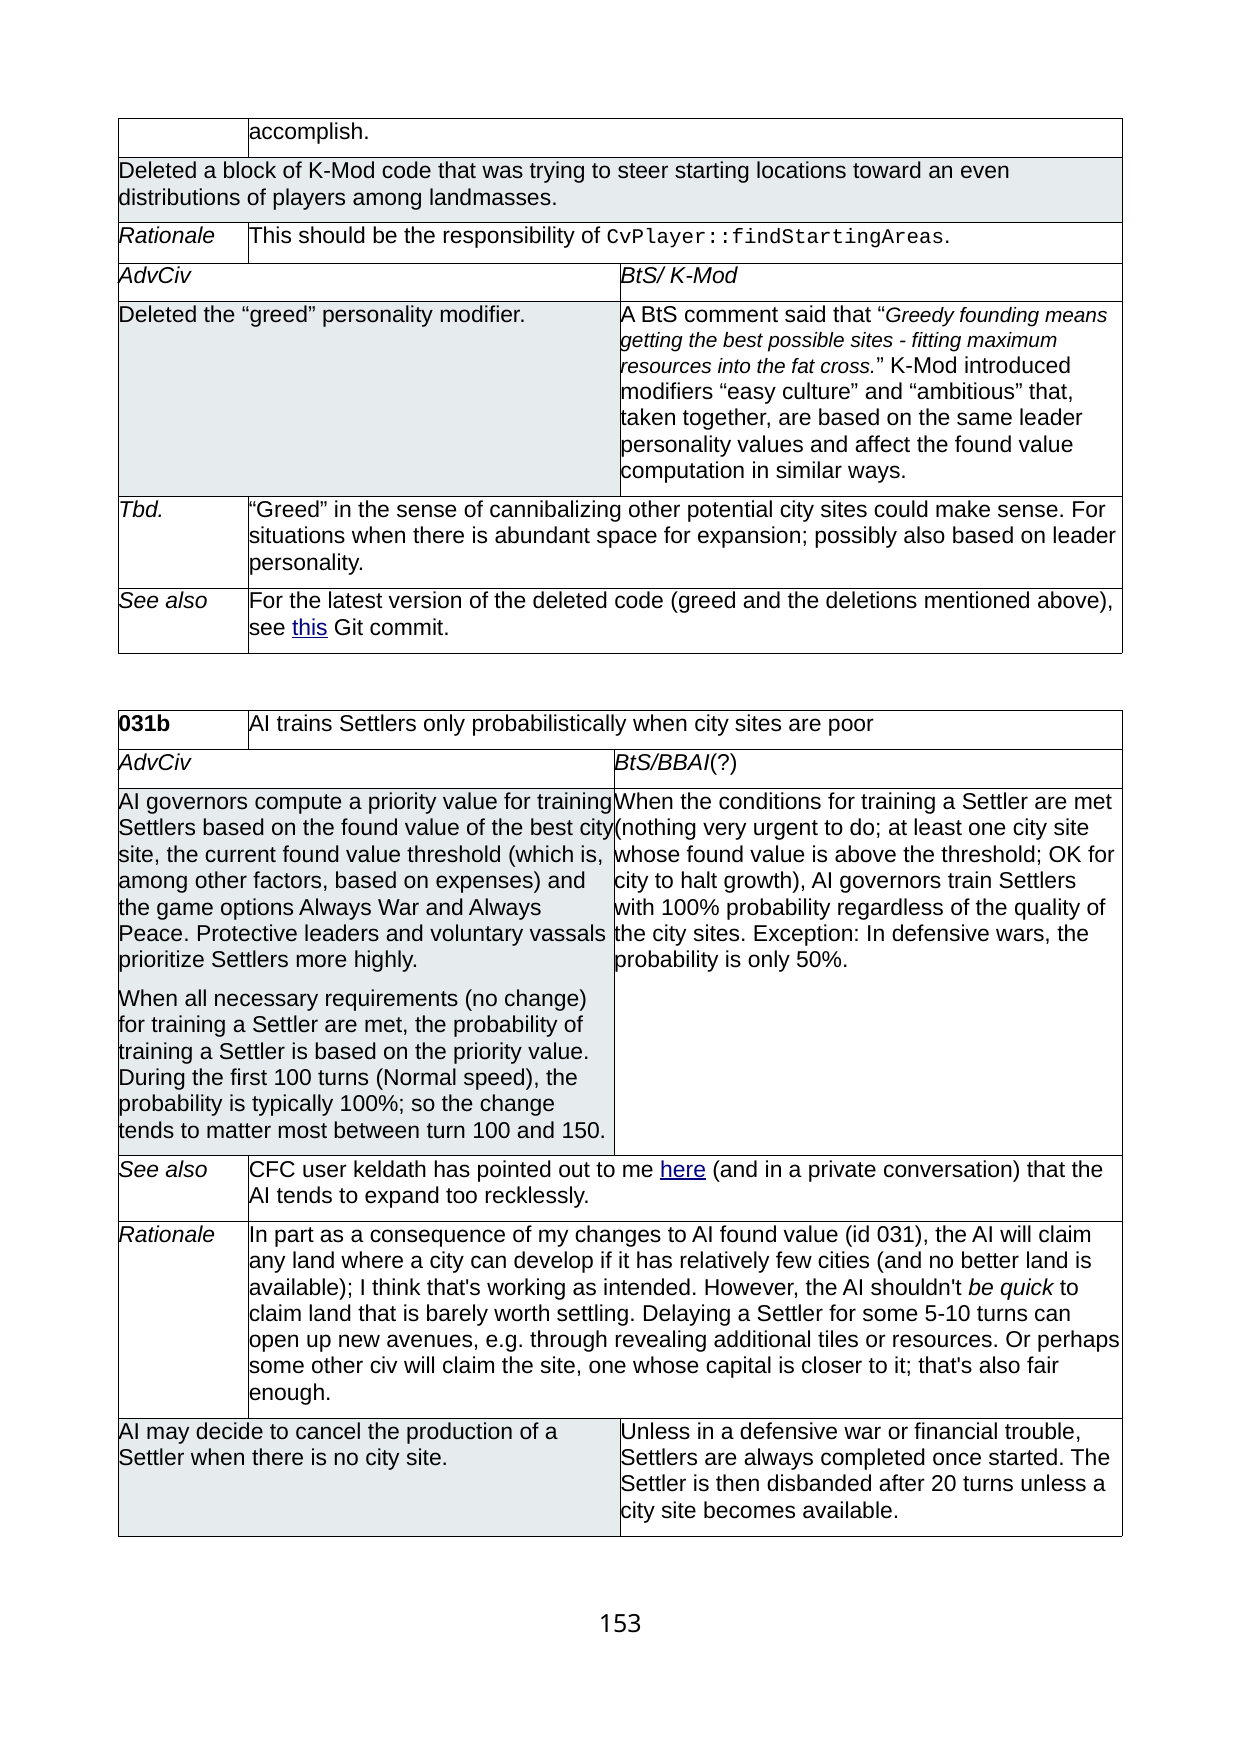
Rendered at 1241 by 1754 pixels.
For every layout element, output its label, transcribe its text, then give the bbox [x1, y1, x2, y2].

table_cell For the latest version of the deleted code (greed and the deletions mentioned above), see this Git commit. [249, 589, 1122, 653]
table_cell BtS/BBAI(?) [615, 750, 1122, 788]
table_cell See also [119, 1156, 248, 1221]
table_cell Unless in a defensive war or financial trouble, Settlers are always completed once started. The Settler is then disbanded after 20 turns unless a city site becomes available. [621, 1419, 1122, 1536]
table_header 031b [119, 711, 248, 749]
table_cell Tbd. [119, 497, 248, 587]
table_cell AdvCiv [119, 750, 614, 788]
table_header AI trains Settlers only probabilistically when city sites are poor [249, 711, 1122, 749]
table_cell When the conditions for training a Settler are met (nothing very urgent to do; at least one city site whose found value is above the threshold; OK for city to halt growth), AI governors train Settlers with 100% probability regardless of the quality of the city sites. Exception: In defensive wars, the probability is only 50%. [615, 789, 1122, 1155]
table_cell Deleted a block of K-Mod code that was trying to steer starting locations toward an even distributions of players among landmasses. [119, 158, 1122, 222]
table_cell In part as a consequence of my changes to AI found value (id 031), the AI will claim any land where a city can develop if it has relatively few cities (and no better land is available); I think that's working as intended. However, the AI shouldn't be quick to claim land that is barely worth settling. Delaying a Settler for some 5-10 turns can open up new avenues, e.g. through revealing additional tiles or resources. Or perhaps some other civ will claim the site, one whose capital is closer to it; that's also fair enough. [249, 1222, 1122, 1418]
table_cell accomplish. [249, 119, 1122, 157]
table_cell Rationale [119, 1222, 248, 1418]
table_cell [119, 119, 248, 157]
table_cell AI may decide to cancel the production of a Settler when there is no city site. [119, 1419, 620, 1536]
table_cell This should be the responsibility of CvPlayer::findStartingAreas. [249, 223, 1122, 262]
table_cell CFC user keldath has pointed out to me here (and in a private conversation) that the AI tends to expand too recklessly. [249, 1156, 1122, 1221]
table_cell Deleted the “greed” personality modifier. [119, 302, 620, 496]
table_cell AdvCiv [119, 264, 620, 301]
table_cell Rationale [119, 223, 248, 262]
table_cell BtS/ K-Mod [621, 264, 1122, 301]
table_cell “Greed” in the sense of cannibalizing other potential city sites could make sense. For situations when there is abundant space for expansion; possibly also based on leader personality. [249, 497, 1122, 587]
table_cell A BtS comment said that “Greedy founding means getting the best possible sites - fitting maximum resources into the fat cross.” K-Mod introduced modifiers “easy culture” and “ambitious” that, taken together, are based on the same leader personality values and affect the found value computation in similar ways. [621, 302, 1122, 496]
table_cell AI governors compute a priority value for training Settlers based on the found value of the best city site, the current found value threshold (which is, among other factors, based on expenses) and the game options Always War and Always Peace. Protective leaders and voluntary vassals prioritize Settlers more highly. When all necessary requirements (no change) for training a Settler are met, the probability of training a Settler is based on the priority value. During the first 100 turns (Normal speed), the probability is typically 100%; so the change tends to matter most between turn 100 and 150. [119, 789, 614, 1155]
table_cell See also [119, 589, 248, 653]
